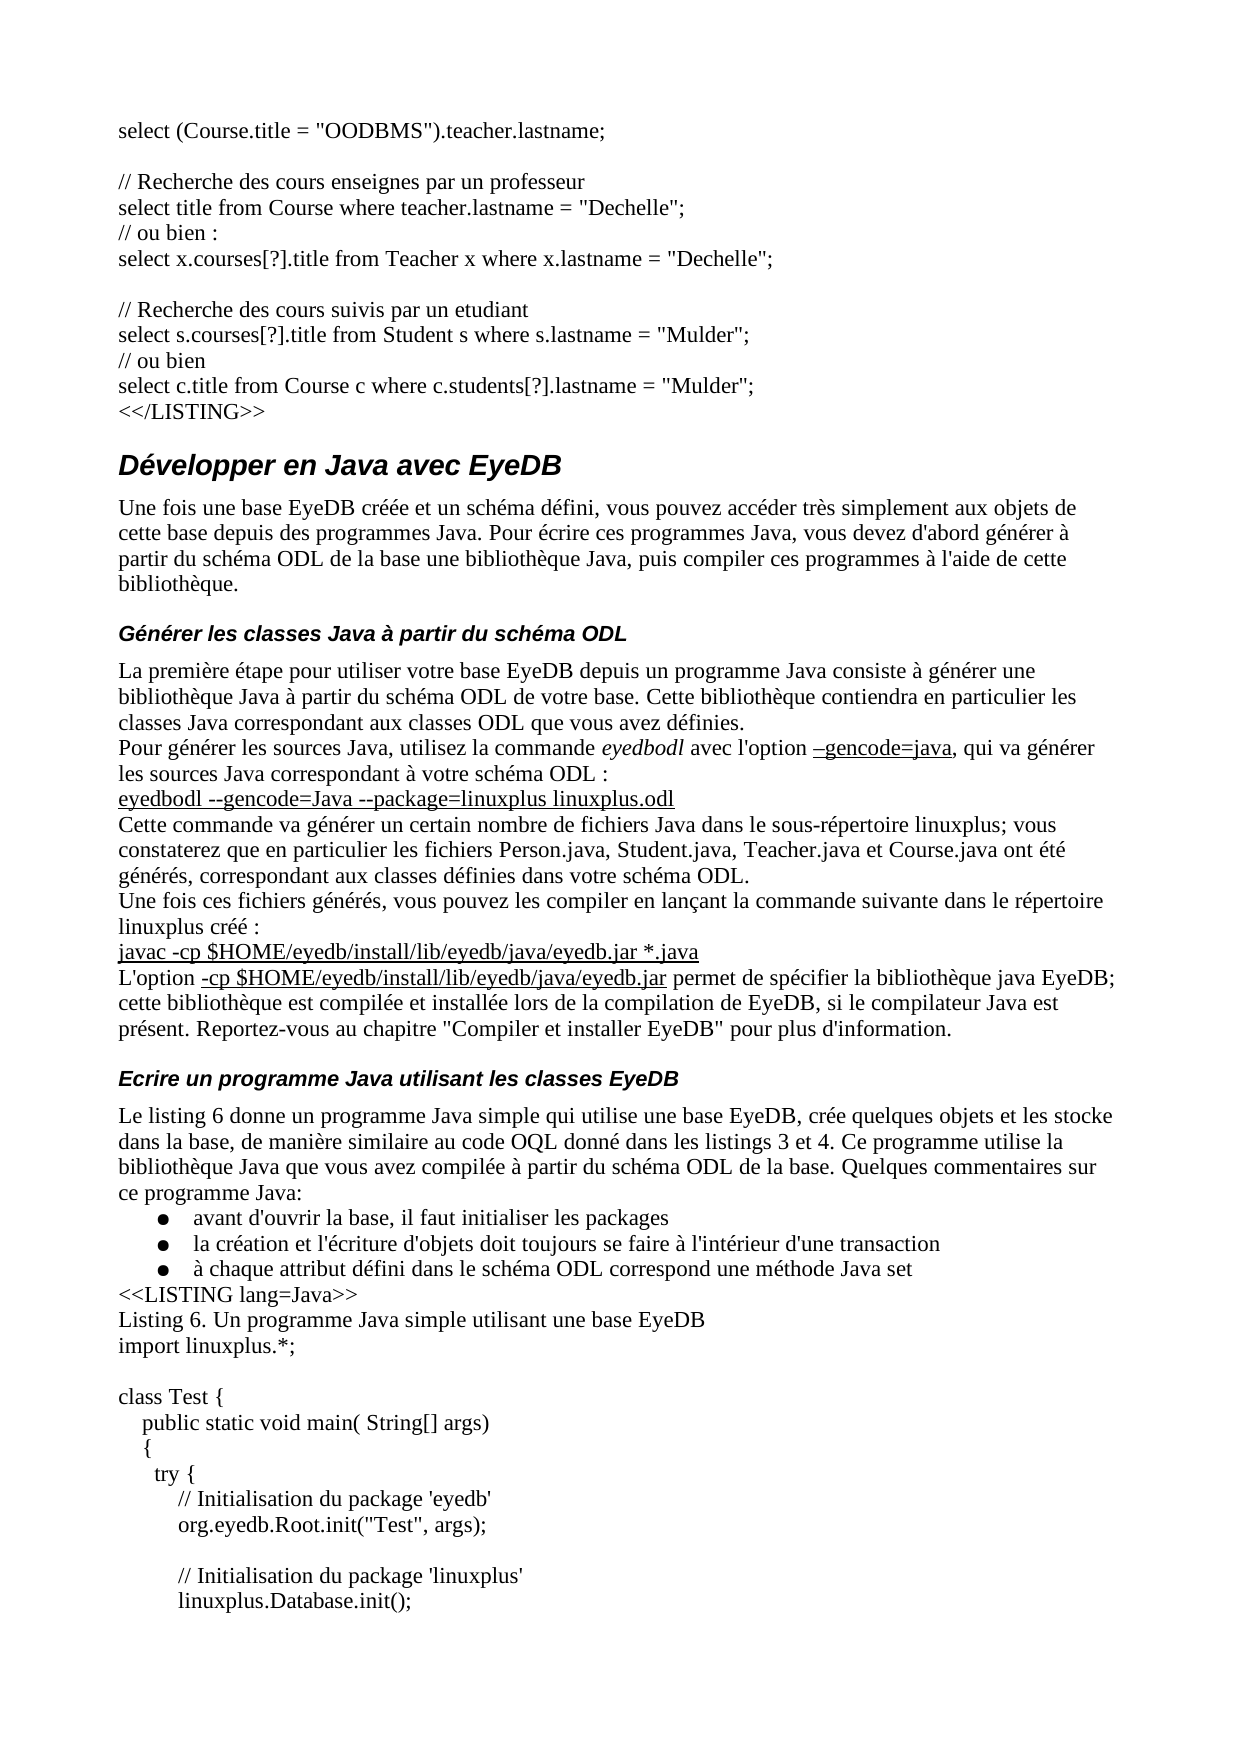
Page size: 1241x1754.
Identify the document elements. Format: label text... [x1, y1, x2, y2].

text select s.courses[?].title from Student s where s.lastname = "Mulder"; [118, 322, 1122, 348]
text // Initialisation du package 'linuxplus' [118, 1563, 1122, 1588]
text class Test { [118, 1384, 1122, 1409]
text // Initialisation du package 'eyedb' [118, 1486, 1122, 1512]
text eyedbodl --gencode=Java --package=linuxplus linuxplus.odl [118, 786, 1122, 812]
list la création et l'écriture d'objets doit toujours se faire à l'intérieur d'une transaction [156, 1231, 1122, 1256]
subtitle Générer les classes Java à partir du schéma ODL [118, 621, 1122, 646]
text select x.courses[?].title from Teacher x where x.lastname = "Dechelle"; [118, 246, 1122, 271]
text public static void main( String[] args) [118, 1409, 1122, 1435]
text Une fois une base EyeDB créée et un schéma défini, vous pouvez accéder très simplement aux objets de cette base depuis des programmes Java. Pour écrire ces programmes Java, vous devez d'abord générer à partir du schéma ODL de la base une bibliothèque Java, puis compiler ces programmes à l'aide de cette bibliothèque. [118, 494, 1122, 596]
text Le listing 6 donne un programme Java simple qui utilise une base EyeDB, crée quelques objets et les stocke dans la base, de manière similaire au code OQL donné dans les listings 3 et 4. Ce programme utilise la bibliothèque Java que vous avez compilée à partir du schéma ODL de la base. Quelques commentaires sur ce programme Java: [118, 1103, 1122, 1205]
text select (Course.title = "OODBMS").teacher.lastname; [118, 118, 1122, 144]
text // ou bien : [118, 220, 1122, 246]
list avant d'ouvrir la base, il faut initialiser les packages [156, 1205, 1122, 1231]
text // Recherche des cours suivis par un etudiant [118, 297, 1122, 322]
text { [118, 1435, 1122, 1461]
subtitle Ecrire un programme Java utilisant les classes EyeDB [118, 1066, 1122, 1091]
text La première étape pour utiliser votre base EyeDB depuis un programme Java consiste à générer une bibliothèque Java à partir du schéma ODL de votre base. Cette bibliothèque contiendra en particulier les classes Java correspondant aux classes ODL que vous avez définies. [118, 658, 1122, 735]
subtitle Développer en Java avec EyeDB [118, 449, 1122, 482]
text // Recherche des cours enseignes par un professeur [118, 169, 1122, 195]
text L'option -cp $HOME/eyedb/install/lib/eyedb/java/eyedb.jar permet de spécifier la bibliothèque java EyeDB; cette bibliothèque est compilée et installée lors de la compilation de EyeDB, si le compilateur Java est présent. Reportez-vous au chapitre "Compiler et installer EyeDB" pour plus d'information. [118, 965, 1122, 1041]
text linuxplus.Database.init(); [118, 1588, 1122, 1614]
text select title from Course where teacher.lastname = "Dechelle"; [118, 195, 1122, 220]
text // ou bien [118, 348, 1122, 373]
text select c.title from Course c where c.students[?].lastname = "Mulder"; [118, 373, 1122, 399]
text try { [118, 1461, 1122, 1486]
text <<LISTING lang=Java>> [118, 1282, 1122, 1307]
text Cette commande va générer un certain nombre de fichiers Java dans le sous-répertoire linuxplus; vous constaterez que en particulier les fichiers Person.java, Student.java, Teacher.java et Course.java ont été générés, correspondant aux classes définies dans votre schéma ODL. [118, 812, 1122, 888]
text Une fois ces fichiers générés, vous pouvez les compiler en lançant la commande suivante dans le répertoire linuxplus créé : [118, 888, 1122, 939]
text Pour générer les sources Java, utilisez la commande eyedbodl avec l'option –gencode=java, qui va générer les sources Java correspondant à votre schéma ODL : [118, 735, 1122, 786]
text import linuxplus.*; [118, 1333, 1122, 1358]
text Listing 6. Un programme Java simple utilisant une base EyeDB [118, 1307, 1122, 1333]
text javac -cp $HOME/eyedb/install/lib/eyedb/java/eyedb.jar *.java [118, 939, 1122, 965]
text org.eyedb.Root.init("Test", args); [118, 1512, 1122, 1537]
list à chaque attribut défini dans le schéma ODL correspond une méthode Java set [156, 1256, 1122, 1282]
text <</LISTING>> [118, 399, 1122, 424]
